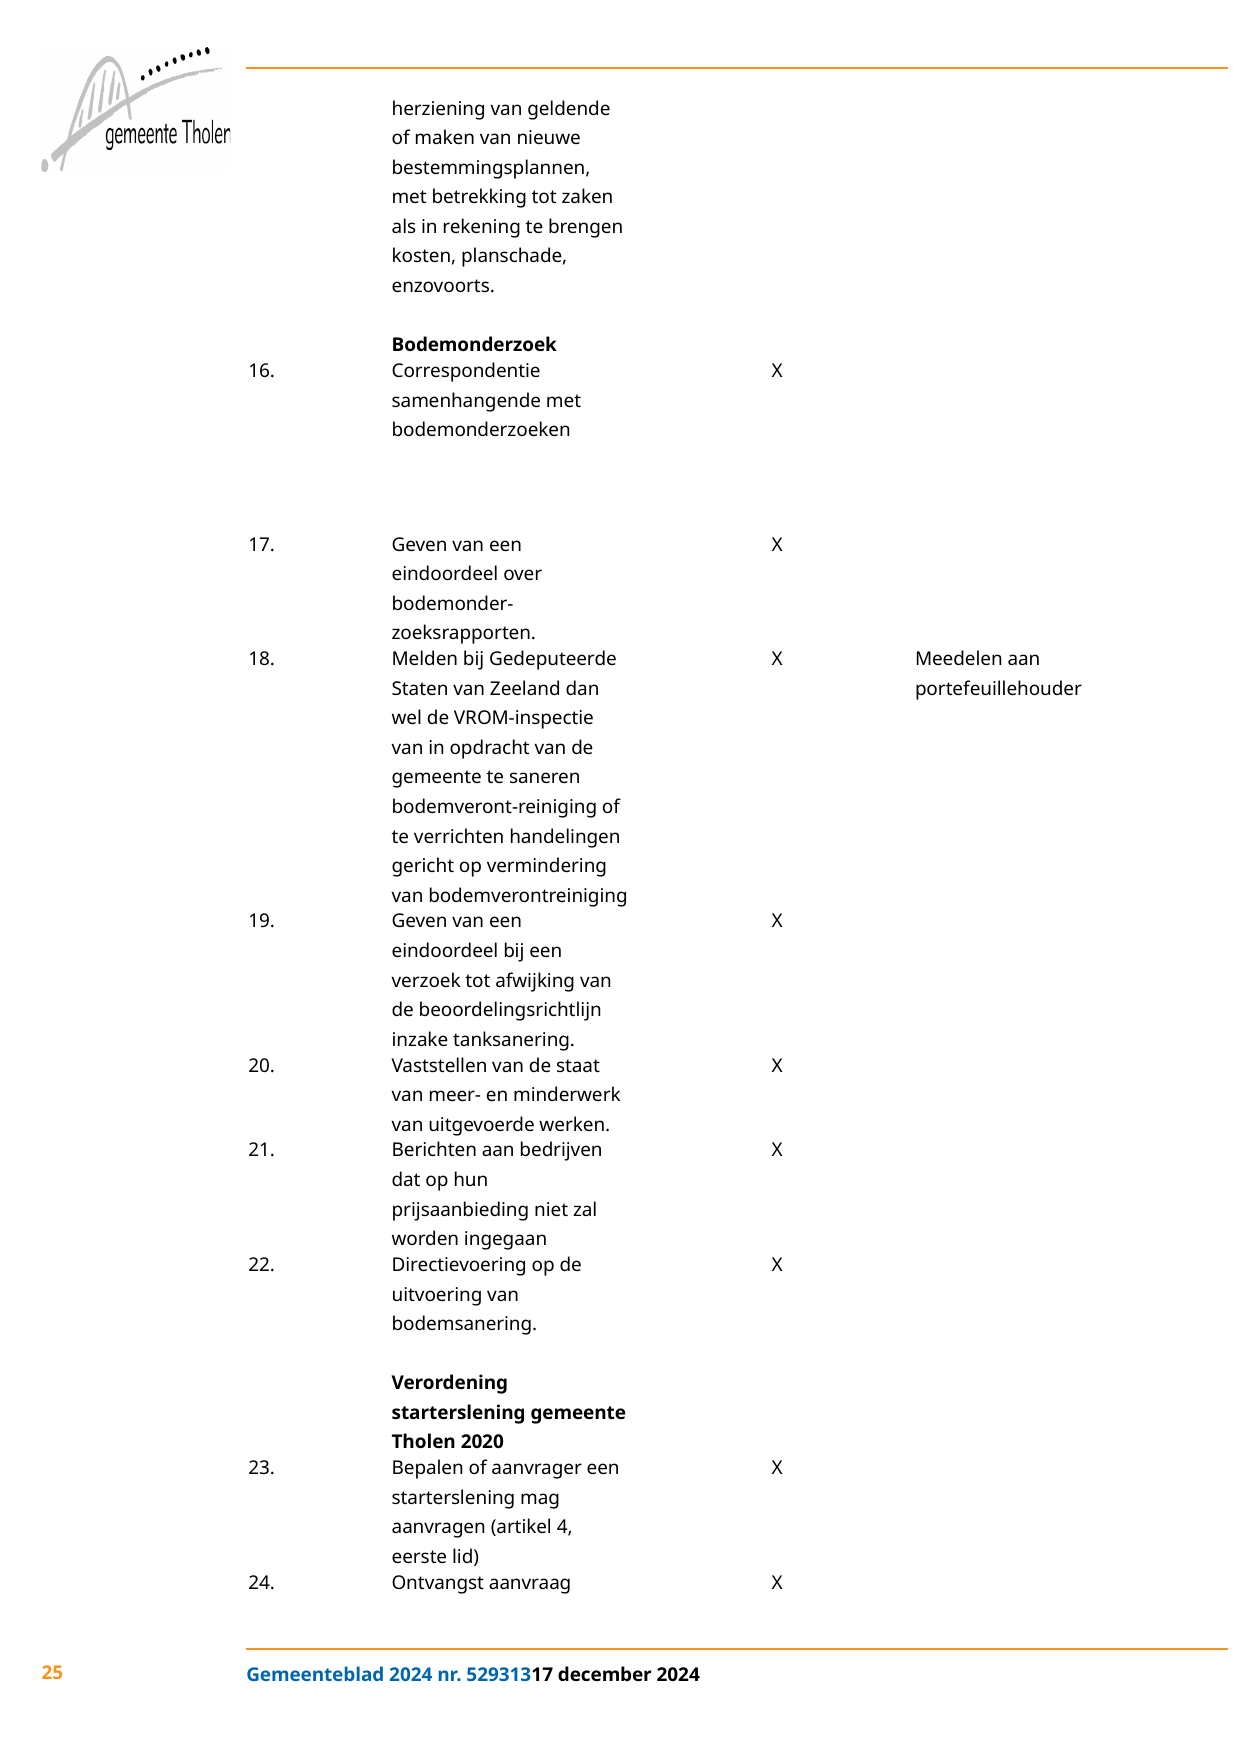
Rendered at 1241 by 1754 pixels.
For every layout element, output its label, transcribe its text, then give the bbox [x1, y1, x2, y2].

table_cell [628, 1569, 771, 1594]
table_cell herziening van geldende of maken van nieuwe bestemmingsplannen, met betrekking tot zaken als in rekening te brengen kosten, planschade, enzovoorts. Bodemonderzoek [391, 95, 628, 357]
table_cell [915, 1137, 1152, 1251]
table_cell [628, 1454, 771, 1569]
table_cell X [771, 1454, 915, 1569]
table_cell [915, 1251, 1152, 1454]
table_cell [628, 531, 771, 645]
table_cell 20. [248, 1052, 391, 1137]
table_cell Geven van een eindoordeel bij een verzoek tot afwijking van de beoordelingsrichtlijn inzake tanksanering. [391, 908, 628, 1052]
table_cell [915, 908, 1152, 1052]
table_cell Directievoering op de uitvoering van bodemsanering. Verordening starterslening gemeente Tholen 2020 [391, 1251, 628, 1454]
table_cell [628, 1052, 771, 1137]
table_cell X [771, 1251, 915, 1454]
table_cell [248, 95, 391, 357]
table_cell Correspondentie samenhangende met bodemonderzoeken [391, 357, 628, 531]
table_cell [628, 645, 771, 908]
table_cell X [771, 357, 915, 531]
table_cell [628, 908, 771, 1052]
table_cell 19. [248, 908, 391, 1052]
table_cell [915, 531, 1152, 645]
table_cell [628, 1251, 771, 1454]
table_cell Melden bij Gedeputeerde Staten van Zeeland dan wel de VROM-inspectie van in opdracht van de gemeente te saneren bodemveront-reiniging of te verrichten handelingen gericht op vermindering van bodemverontreiniging [391, 645, 628, 908]
table_cell Meedelen aan portefeuillehouder [915, 645, 1152, 908]
table_cell 23. [248, 1454, 391, 1569]
table_cell 22. [248, 1251, 391, 1454]
table_cell X [771, 908, 915, 1052]
table_cell Geven van een eindoordeel over bodemonder-zoeksrapporten. [391, 531, 628, 645]
table_cell 21. [248, 1137, 391, 1251]
table_cell 17. [248, 531, 391, 645]
table_cell [915, 95, 1152, 357]
picture [41, 47, 231, 172]
table_cell [628, 1137, 771, 1251]
table_cell X [771, 1137, 915, 1251]
table_cell [628, 357, 771, 531]
table_cell 16. [248, 357, 391, 531]
table_cell [628, 95, 771, 357]
table_cell X [771, 531, 915, 645]
table_cell [915, 357, 1152, 531]
table_cell [771, 95, 915, 357]
table_cell Bepalen of aanvrager een starterslening mag aanvragen (artikel 4, eerste lid) [391, 1454, 628, 1569]
table_cell [915, 1454, 1152, 1569]
table_cell X [771, 1569, 915, 1594]
table_cell [915, 1052, 1152, 1137]
table_cell X [771, 1052, 915, 1137]
table_cell Berichten aan bedrijven dat op hun prijsaanbieding niet zal worden ingegaan [391, 1137, 628, 1251]
table_cell Ontvangst aanvraag [391, 1569, 628, 1594]
table_cell 24. [248, 1569, 391, 1594]
table_cell 18. [248, 645, 391, 908]
table_cell [915, 1569, 1152, 1594]
table_cell Vaststellen van de staat van meer- en minderwerk van uitgevoerde werken. [391, 1052, 628, 1137]
table_cell X [771, 645, 915, 908]
